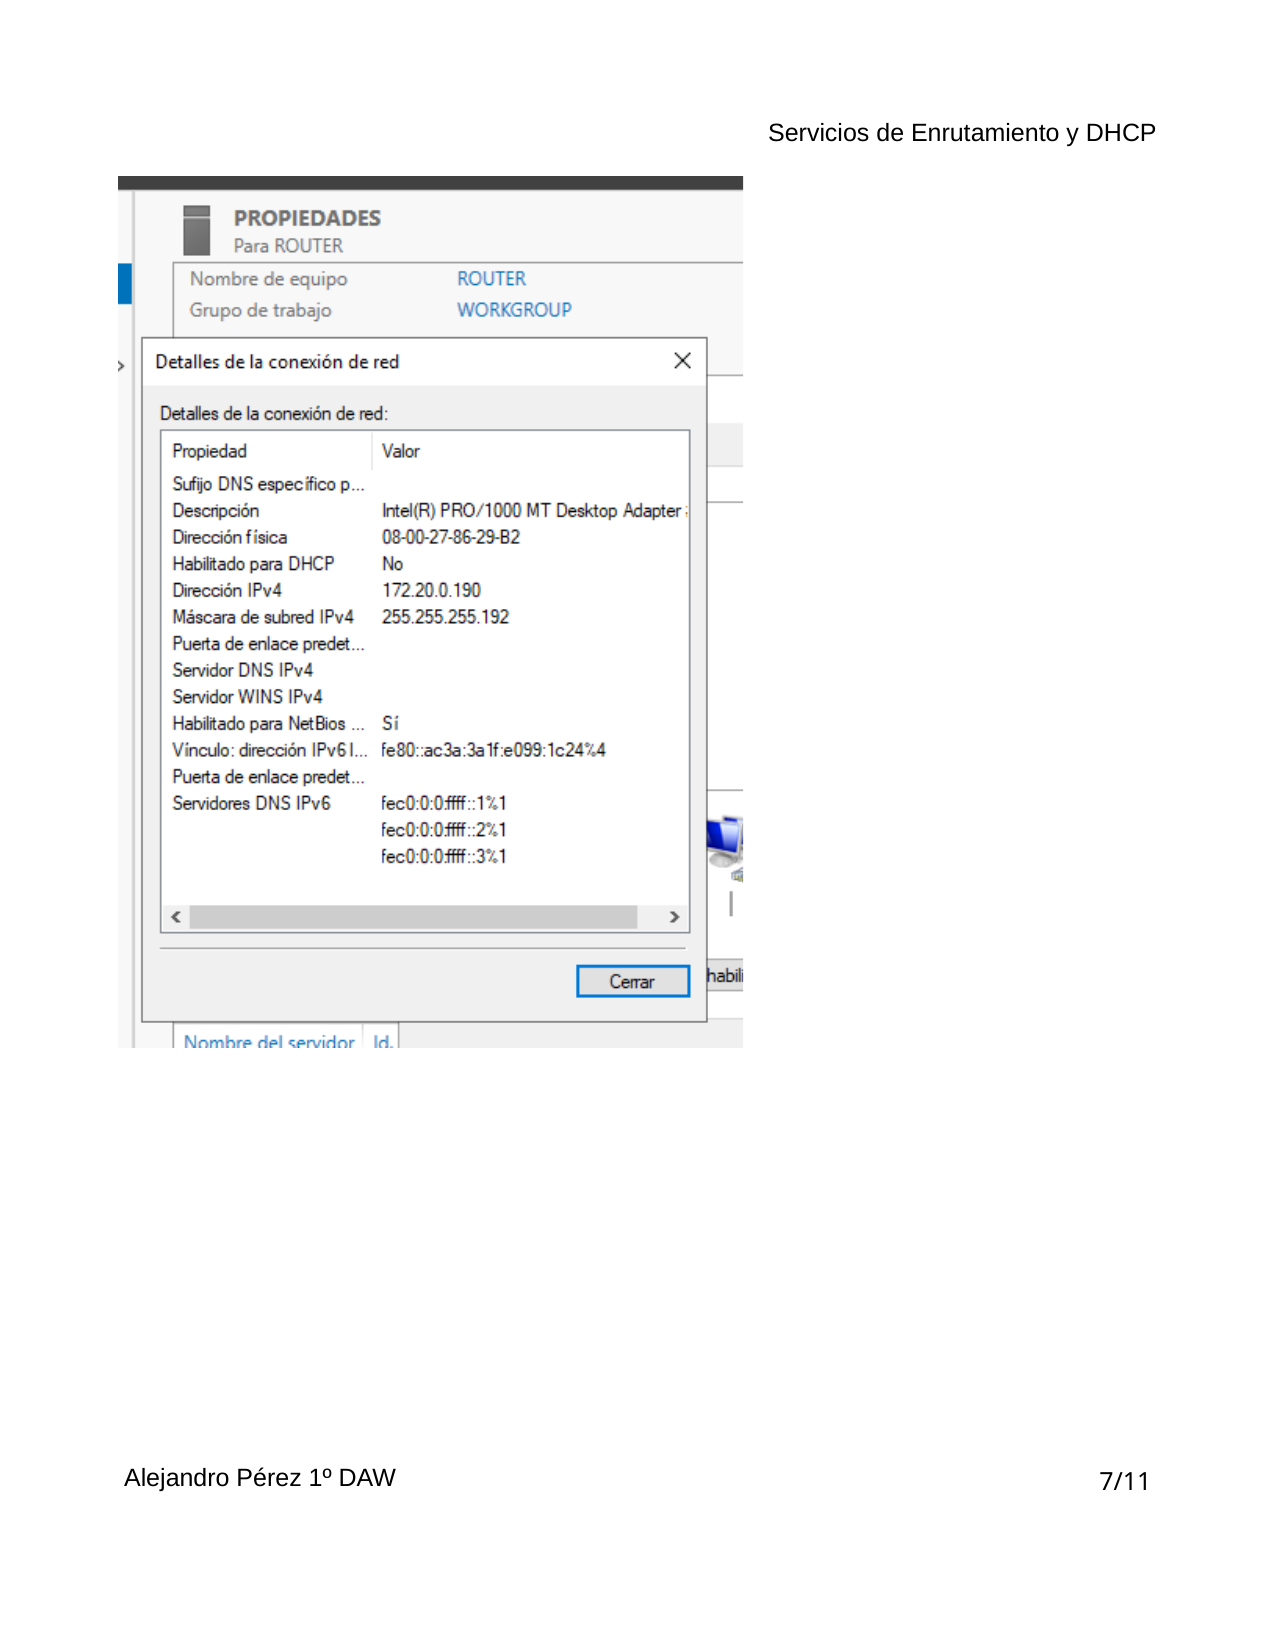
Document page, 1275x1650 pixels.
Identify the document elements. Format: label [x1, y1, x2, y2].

picture [118, 176, 744, 1048]
